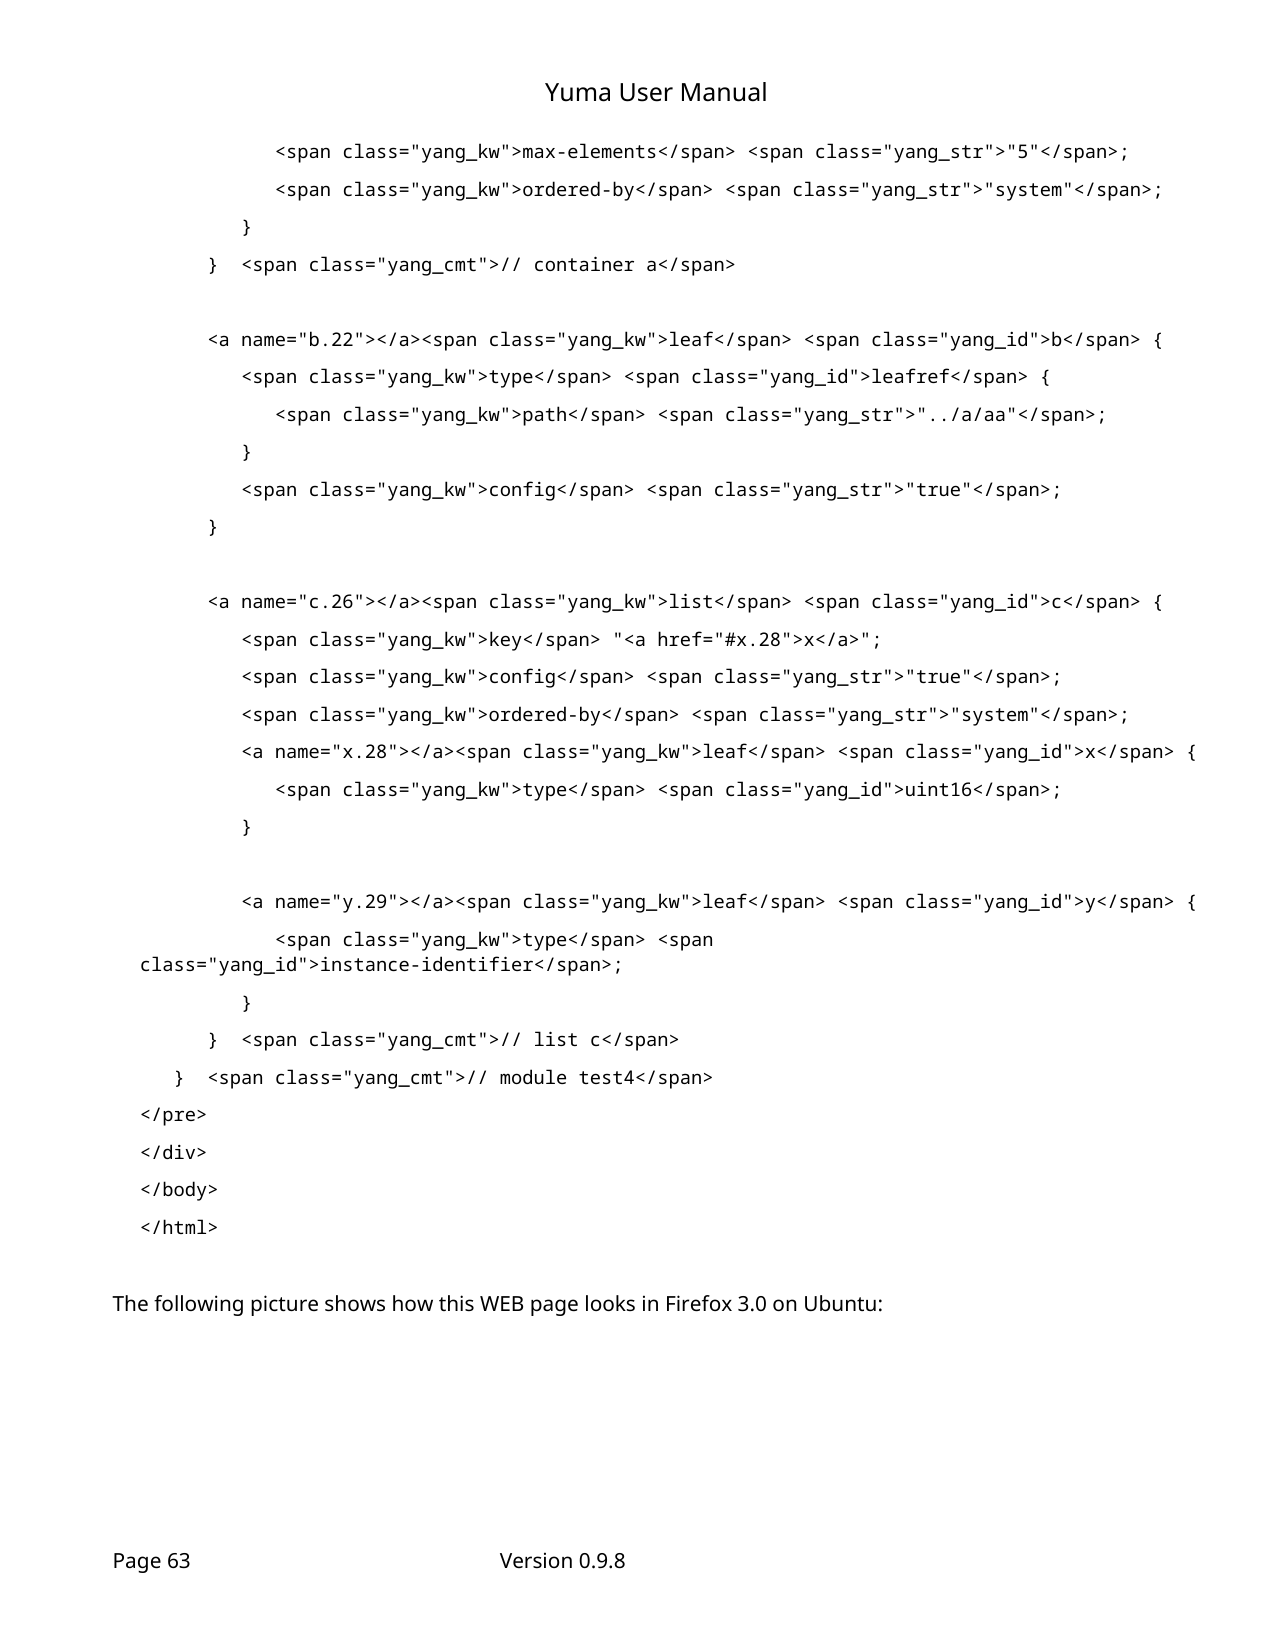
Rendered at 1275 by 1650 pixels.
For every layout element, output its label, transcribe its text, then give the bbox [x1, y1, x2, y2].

text <span class="yang_kw">ordered-by</span> <span class="yang_str">"system"</span>; [139, 701, 1200, 727]
text } <span class="yang_cmt">// container a</span> [139, 251, 1200, 277]
text <a name="c.26"></a><span class="yang_kw">list</span> <span class="yang_id">c</span> { [139, 588, 1200, 614]
text } [139, 989, 1200, 1014]
text <span class="yang_kw">config</span> <span class="yang_str">"true"</span>; [139, 476, 1200, 502]
text <a name="y.29"></a><span class="yang_kw">leaf</span> <span class="yang_id">y</span> { [139, 888, 1200, 914]
text } <span class="yang_cmt">// module test4</span> [139, 1064, 1200, 1089]
text <span class="yang_kw">type</span> <span class="yang_id">uint16</span>; [139, 776, 1200, 802]
text } <span class="yang_cmt">// list c</span> [139, 1027, 1200, 1052]
text <span class="yang_kw">key</span> "<a href="#x.28">x</a>"; [139, 626, 1200, 652]
text <span class="yang_kw">config</span> <span class="yang_str">"true"</span>; [139, 663, 1200, 689]
text <span class="yang_kw">path</span> <span class="yang_str">"../a/aa"</span>; [139, 401, 1200, 427]
text } [139, 513, 1200, 539]
text } [139, 213, 1200, 239]
text <span class="yang_kw">max-elements</span> <span class="yang_str">"5"</span>; [139, 138, 1200, 164]
text </body> [139, 1177, 1200, 1202]
text <span class="yang_kw">type</span> <span class="yang_id">instance-identifier</span>; [139, 926, 1200, 977]
text The following picture shows how this WEB page looks in Firefox 3.0 on Ubuntu: [112, 1289, 1200, 1317]
text <span class="yang_kw">type</span> <span class="yang_id">leafref</span> { [139, 363, 1200, 389]
text <span class="yang_kw">ordered-by</span> <span class="yang_str">"system"</span>; [139, 176, 1200, 202]
text </div> [139, 1139, 1200, 1164]
text </html> [139, 1214, 1200, 1239]
text } [139, 813, 1200, 839]
text <a name="b.22"></a><span class="yang_kw">leaf</span> <span class="yang_id">b</span> { [139, 326, 1200, 352]
text } [139, 438, 1200, 464]
text <a name="x.28"></a><span class="yang_kw">leaf</span> <span class="yang_id">x</span> { [139, 738, 1200, 764]
text </pre> [139, 1102, 1200, 1127]
